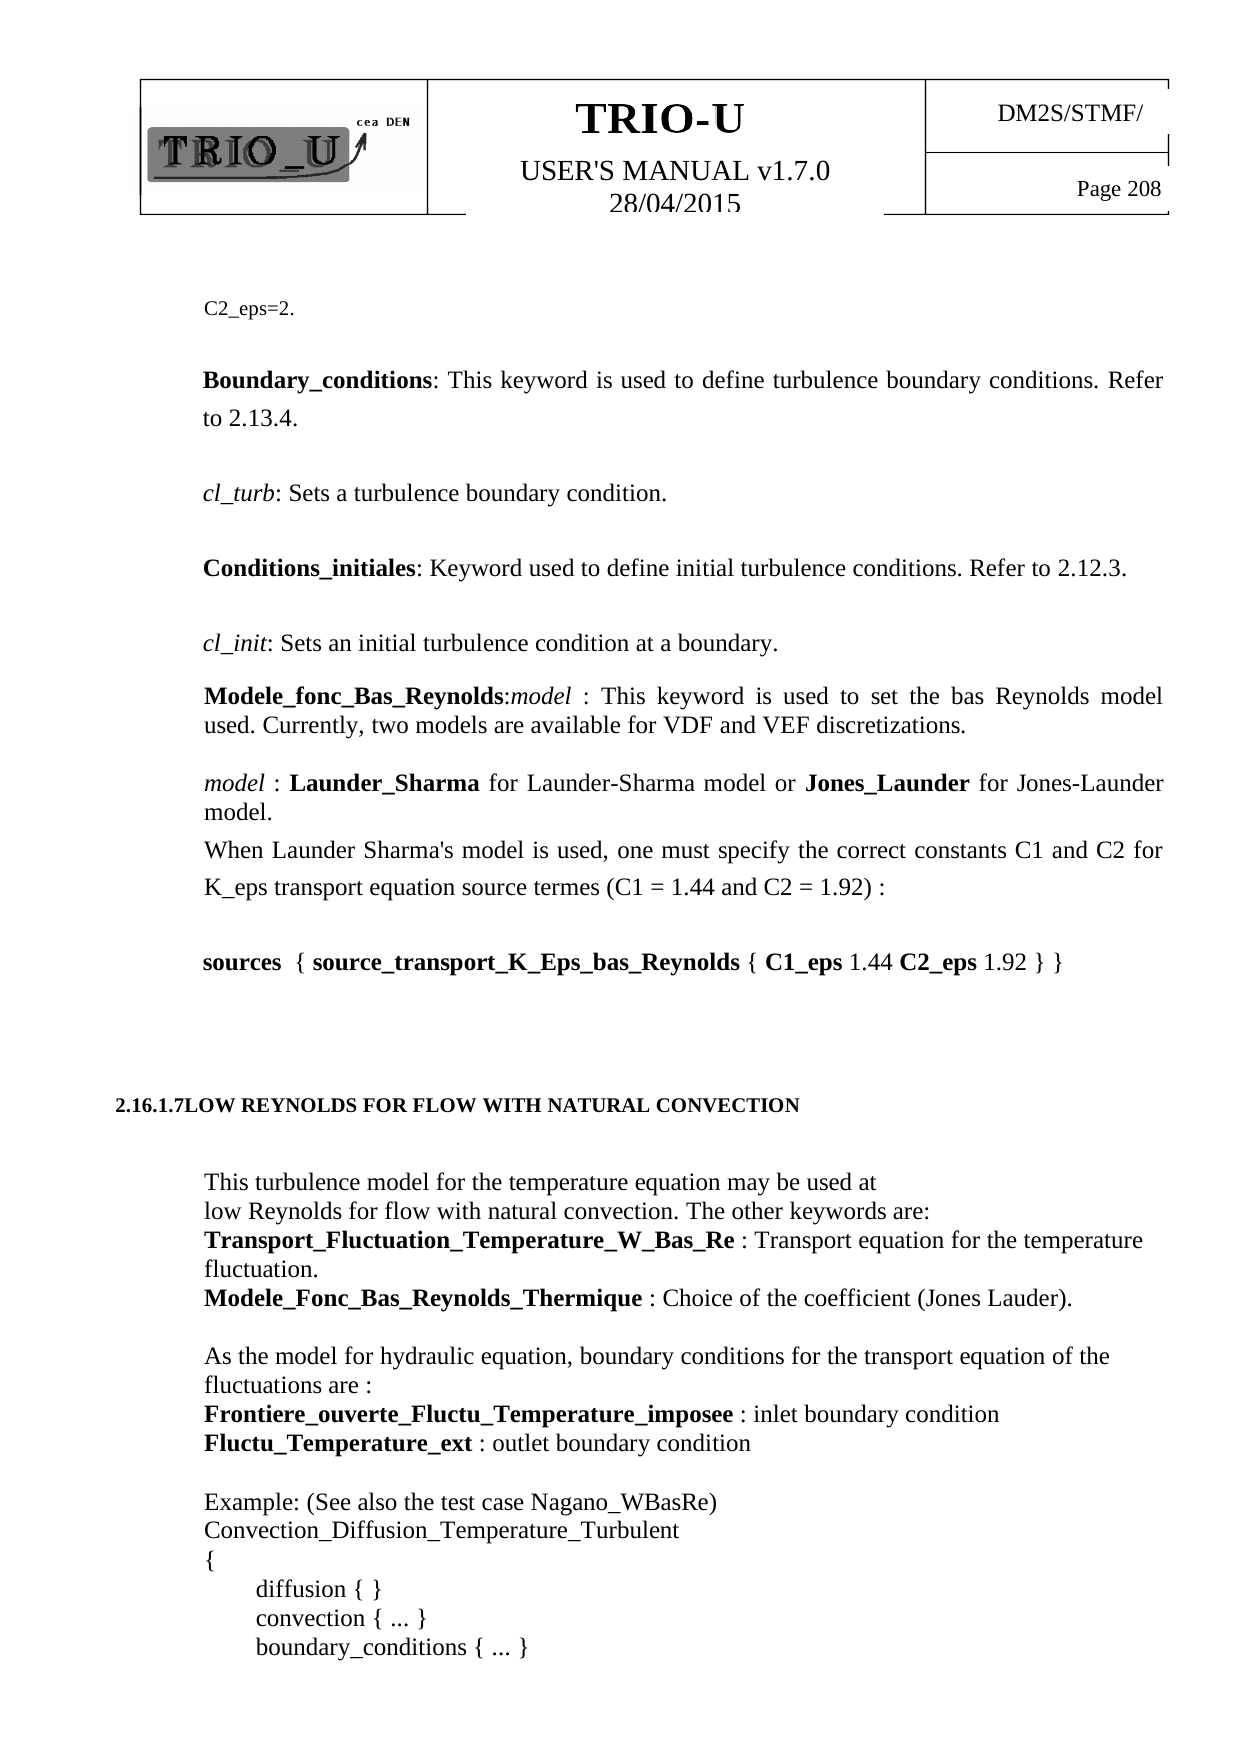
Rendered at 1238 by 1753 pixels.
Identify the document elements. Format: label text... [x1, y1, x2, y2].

text When Launder Sharma's model is used, one must specify the correct constants C1 and C2 for K_eps transport equation source termes (C1 = 1.44 and C2 = 1.92) : [204, 826, 1165, 901]
text diffusion { } [204, 1573, 1196, 1603]
text Fluctu_Temperature_ext : outlet boundary condition [204, 1428, 1196, 1457]
text Frontiere_ouverte_Fluctu_Temperature_imposee : inlet boundary condition [204, 1399, 1196, 1428]
text model : Launder_Sharma for Launder-Sharma model or Jones_Launder for Jones-Launder model. [204, 768, 1164, 826]
text Convection_Diffusion_Temperature_Turbulent [204, 1515, 1196, 1544]
text Boundary_conditions: This keyword is used to define turbulence boundary conditions. Refer to 2.13.4. [203, 357, 1165, 432]
text Example: (See also the test case Nagano_WBasRe) [204, 1486, 1196, 1515]
text cl_init: Sets an initial turbulence condition at a boundary. [203, 619, 1165, 657]
text cl_turb: Sets a turbulence boundary condition. [203, 469, 1165, 507]
text Modele_Fonc_Bas_Reynolds_Thermique : Choice of the coefficient (Jones Lauder). [204, 1283, 1196, 1312]
subtitle LOW REYNOLDS FOR FLOW WITH NATURAL CONVECTION [115, 1093, 1165, 1117]
text Modele_fonc_Bas_Reynolds:model : This keyword is used to set the bas Reynolds model used. Currently, two models are available for VDF and VEF discretizations. [204, 681, 1164, 739]
text { [204, 1544, 1196, 1573]
text C2_eps=2. [204, 295, 1149, 319]
text boundary_conditions { ... } [204, 1632, 1196, 1661]
text Transport_Fluctuation_Temperature_W_Bas_Re : Transport equation for the temperature fluctuation. [204, 1225, 1196, 1283]
text sources { source_transport_K_Eps_bas_Reynolds { C1_eps 1.44 C2_eps 1.92 } } [203, 939, 1165, 976]
text fluctuations are : [204, 1370, 1196, 1399]
text convection { ... } [204, 1603, 1196, 1632]
text low Reynolds for flow with natural convection. The other keywords are: [204, 1196, 1196, 1225]
text As the model for hydraulic equation, boundary conditions for the transport equation of the [204, 1341, 1196, 1370]
text Conditions_initiales: Keyword used to define initial turbulence conditions. Refer to 2.12.3. [203, 544, 1165, 582]
text This turbulence model for the temperature equation may be used at [204, 1167, 1196, 1196]
